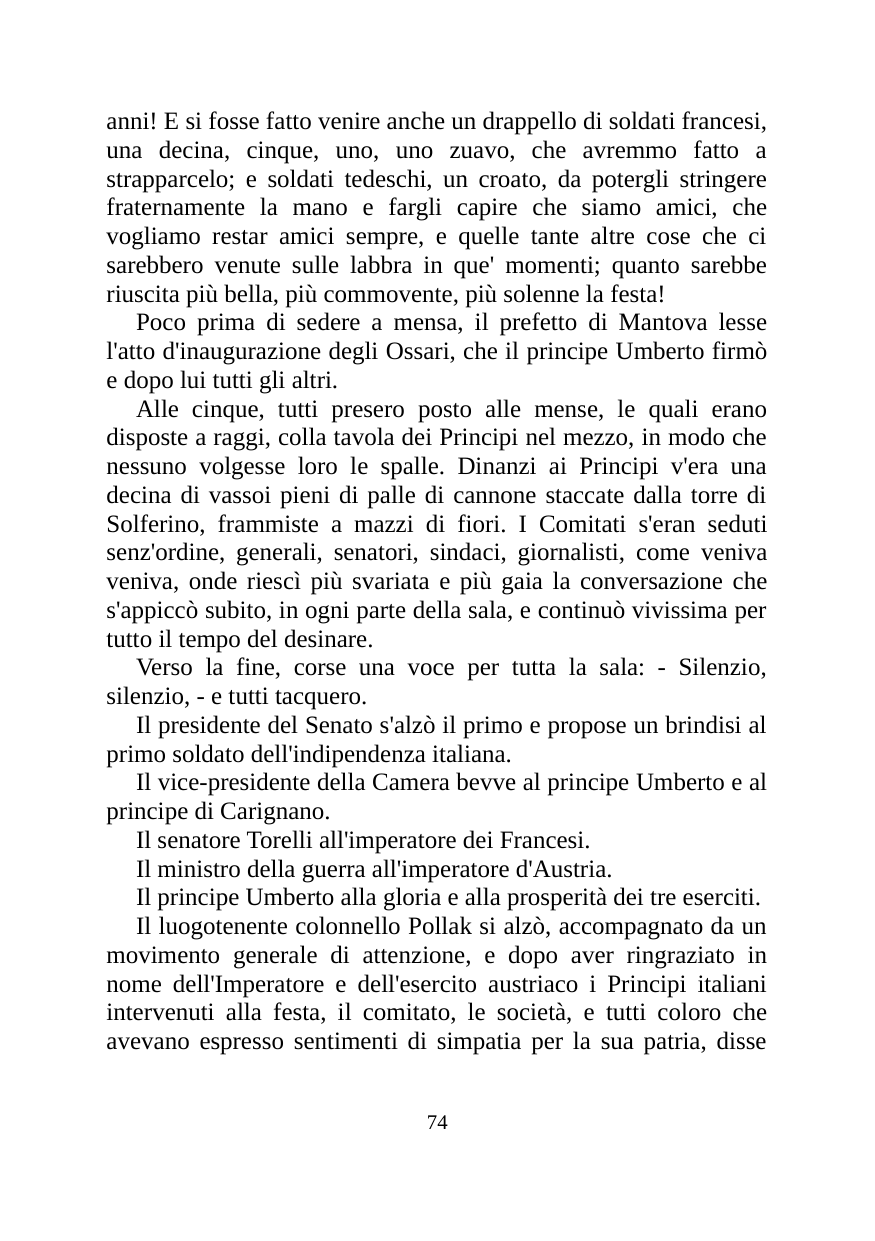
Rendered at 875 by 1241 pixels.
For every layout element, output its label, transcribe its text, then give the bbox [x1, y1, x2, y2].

text Il principe Umberto alla gloria e alla prosperità dei tre eserciti. [106, 882, 768, 911]
text Il ministro della guerra all'imperatore d'Austria. [106, 854, 768, 882]
text Il luogotenente colonnello Pollak si alzò, accompagnato da un movimento generale di attenzione, e dopo aver ringraziato in nome dell'Imperatore e dell'esercito austriaco i Principi italiani intervenuti alla festa, il comitato, le società, e tutti coloro che avevano espresso sentimenti di simpatia per la sua patria, disse [106, 911, 768, 1055]
text Verso la fine, corse una voce per tutta la sala: - Silenzio, silenzio, - e tutti tacquero. [106, 652, 768, 710]
text Alle cinque, tutti presero posto alle mense, le quali erano disposte a raggi, colla tavola dei Principi nel mezzo, in modo che nessuno volgesse loro le spalle. Dinanzi ai Principi v'era una decina di vassoi pieni di palle di cannone staccate dalla torre di Solferino, frammiste a mazzi di fiori. I Comitati s'eran seduti senz'ordine, generali, senatori, sindaci, giornalisti, come veniva veniva, onde riescì più svariata e più gaia la conversazione che s'appiccò subito, in ogni parte della sala, e continuò vivissima per tutto il tempo del desinare. [106, 394, 768, 652]
text Il vice-presidente della Camera bevve al principe Umberto e al principe di Carignano. [106, 767, 768, 825]
text Il senatore Torelli all'imperatore dei Francesi. [106, 825, 768, 854]
text Poco prima di sedere a mensa, il prefetto di Mantova lesse l'atto d'inaugurazione degli Ossari, che il principe Umberto firmò e dopo lui tutti gli altri. [106, 307, 768, 394]
text anni! E si fosse fatto venire anche un drappello di soldati francesi, una decina, cinque, uno, uno zuavo, che avremmo fatto a strapparcelo; e soldati tedeschi, un croato, da potergli stringere fraternamente la mano e fargli capire che siamo amici, che vogliamo restar amici sempre, e quelle tante altre cose che ci sarebbero venute sulle labbra in que' momenti; quanto sarebbe riuscita più bella, più commovente, più solenne la festa! [106, 106, 768, 307]
text Il presidente del Senato s'alzò il primo e propose un brindisi al primo soldato dell'indipendenza italiana. [106, 710, 768, 767]
